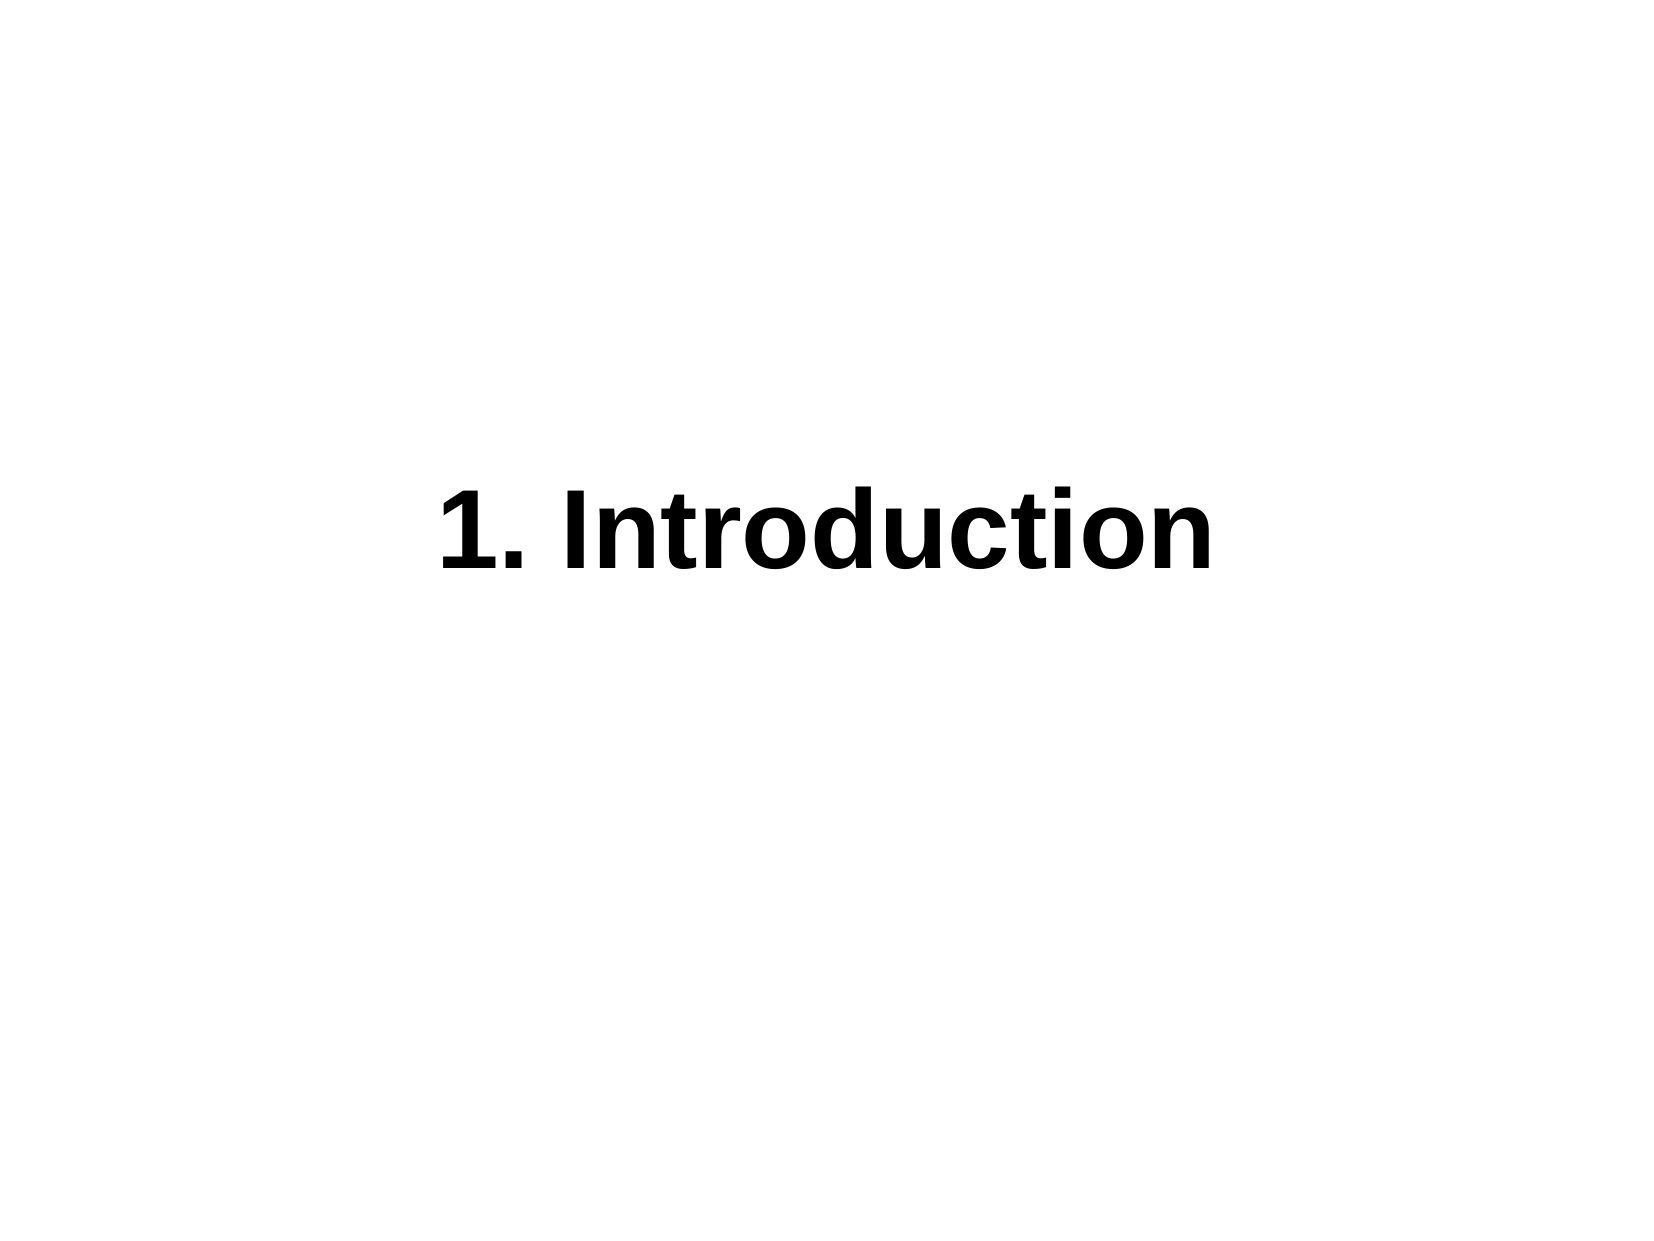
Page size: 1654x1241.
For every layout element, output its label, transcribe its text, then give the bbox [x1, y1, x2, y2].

subtitle 1. Introduction [82, 49, 1571, 1010]
